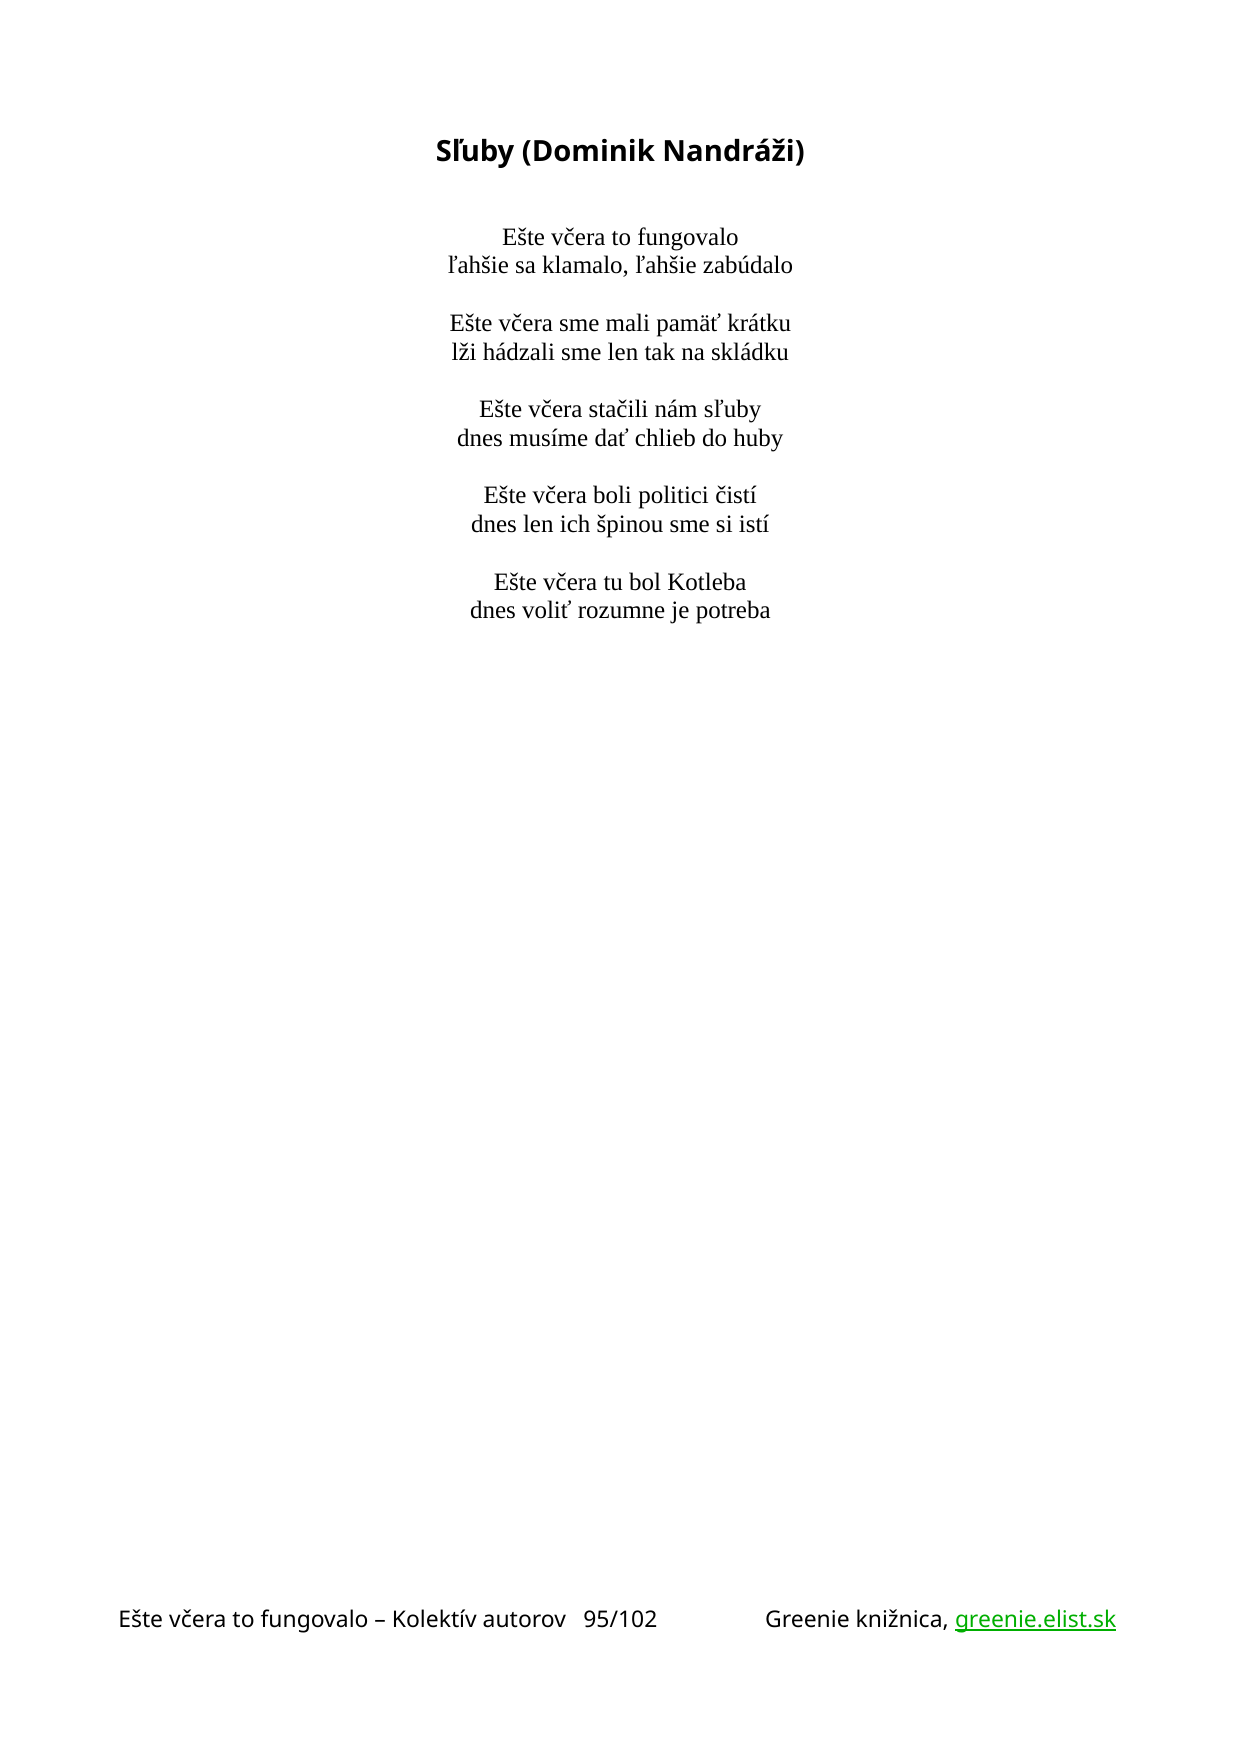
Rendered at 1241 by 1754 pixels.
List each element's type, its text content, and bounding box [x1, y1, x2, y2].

text Ešte včera to fungovalo ľahšie sa klamalo, ľahšie zabúdalo Ešte včera sme mali pamäť krátku lži hádzali sme len tak na skládku Ešte včera stačili nám sľuby dnes musíme dať chlieb do huby Ešte včera boli politici čistí dnes len ich špinou sme si istí Ešte včera tu bol Kotleba dnes voliť rozumne je potreba [118, 222, 1122, 624]
subtitle Sľuby (Dominik Nandráži) [118, 130, 1122, 169]
